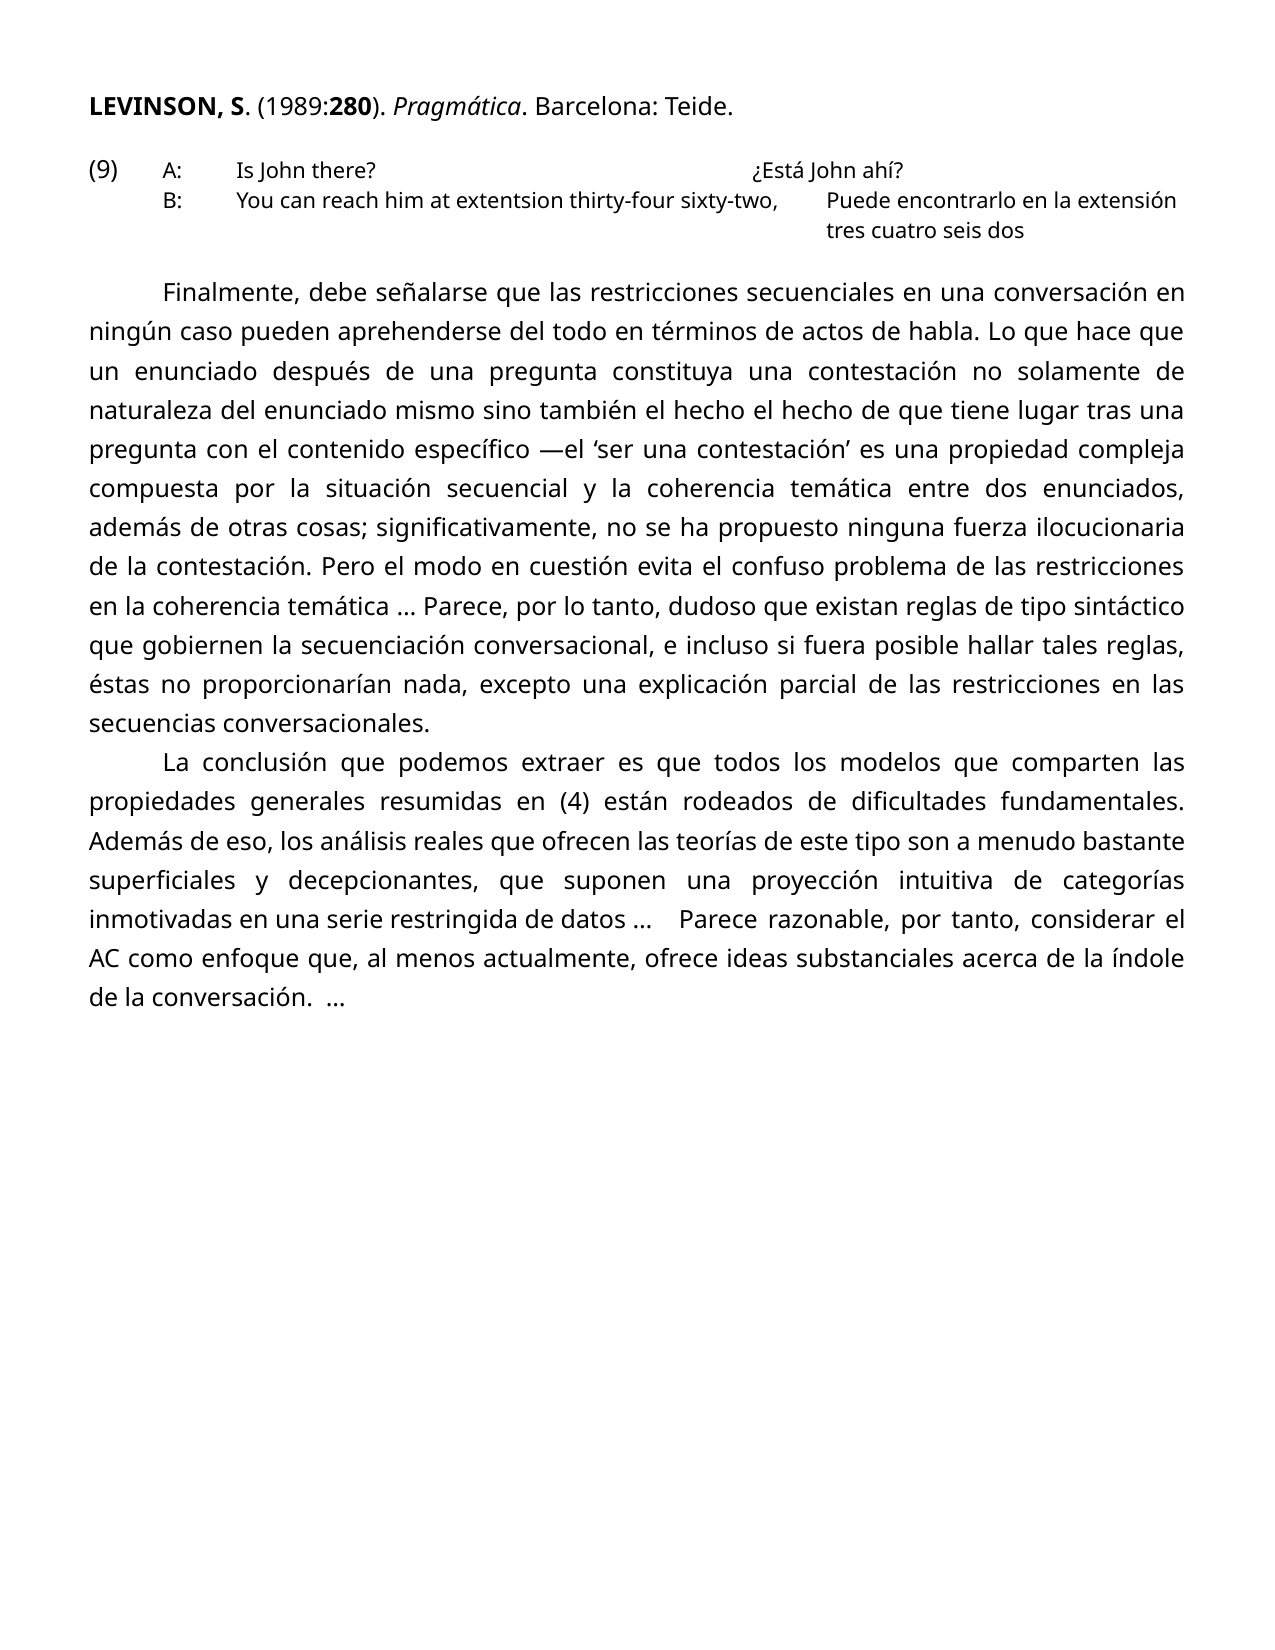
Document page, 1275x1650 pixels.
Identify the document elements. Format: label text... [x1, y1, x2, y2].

text B: You can reach him at extentsion thirty-four sixty-two, Puede encontrarlo en la extensión tres cuatro seis dos [88, 185, 1186, 245]
text Finalmente, debe señalarse que las restricciones secuenciales en una conversación en ningún caso pueden aprehenderse del todo en términos de actos de habla. Lo que hace que un enunciado después de una pregunta constituya una contestación no solamente de naturaleza del enunciado mismo sino también el hecho el hecho de que tiene lugar tras una pregunta con el contenido específico —el ‘ser una contestación’ es una propiedad compleja compuesta por la situación secuencial y la coherencia temática entre dos enunciados, además de otras cosas; significativamente, no se ha propuesto ninguna fuerza ilocucionaria de la contestación. Pero el modo en cuestión evita el confuso problema de las restricciones en la coherencia temática … Parece, por lo tanto, dudoso que existan reglas de tipo sintáctico que gobiernen la secuenciación conversacional, e incluso si fuera posible hallar tales reglas, éstas no proporcionarían nada, excepto una explicación parcial de las restricciones en las secuencias conversacionales. [88, 275, 1186, 740]
text LEVINSON, S. (1989:280). Pragmática. Barcelona: Teide. [88, 88, 1186, 123]
text (9) A: Is John there? ¿Está John ahí? [88, 151, 1186, 185]
text La conclusión que podemos extraer es que todos los modelos que comparten las propiedades generales resumidas en (4) están rodeados de dificultades fundamentales. Además de eso, los análisis reales que ofrecen las teorías de este tipo son a menudo bastante superficiales y decepcionantes, que suponen una proyección intuitiva de categorías inmotivadas en una serie restringida de datos … Parece razonable, por tanto, considerar el AC como enfoque que, al menos actualmente, ofrece ideas substanciales acerca de la índole de la conversación. … [88, 745, 1186, 1014]
